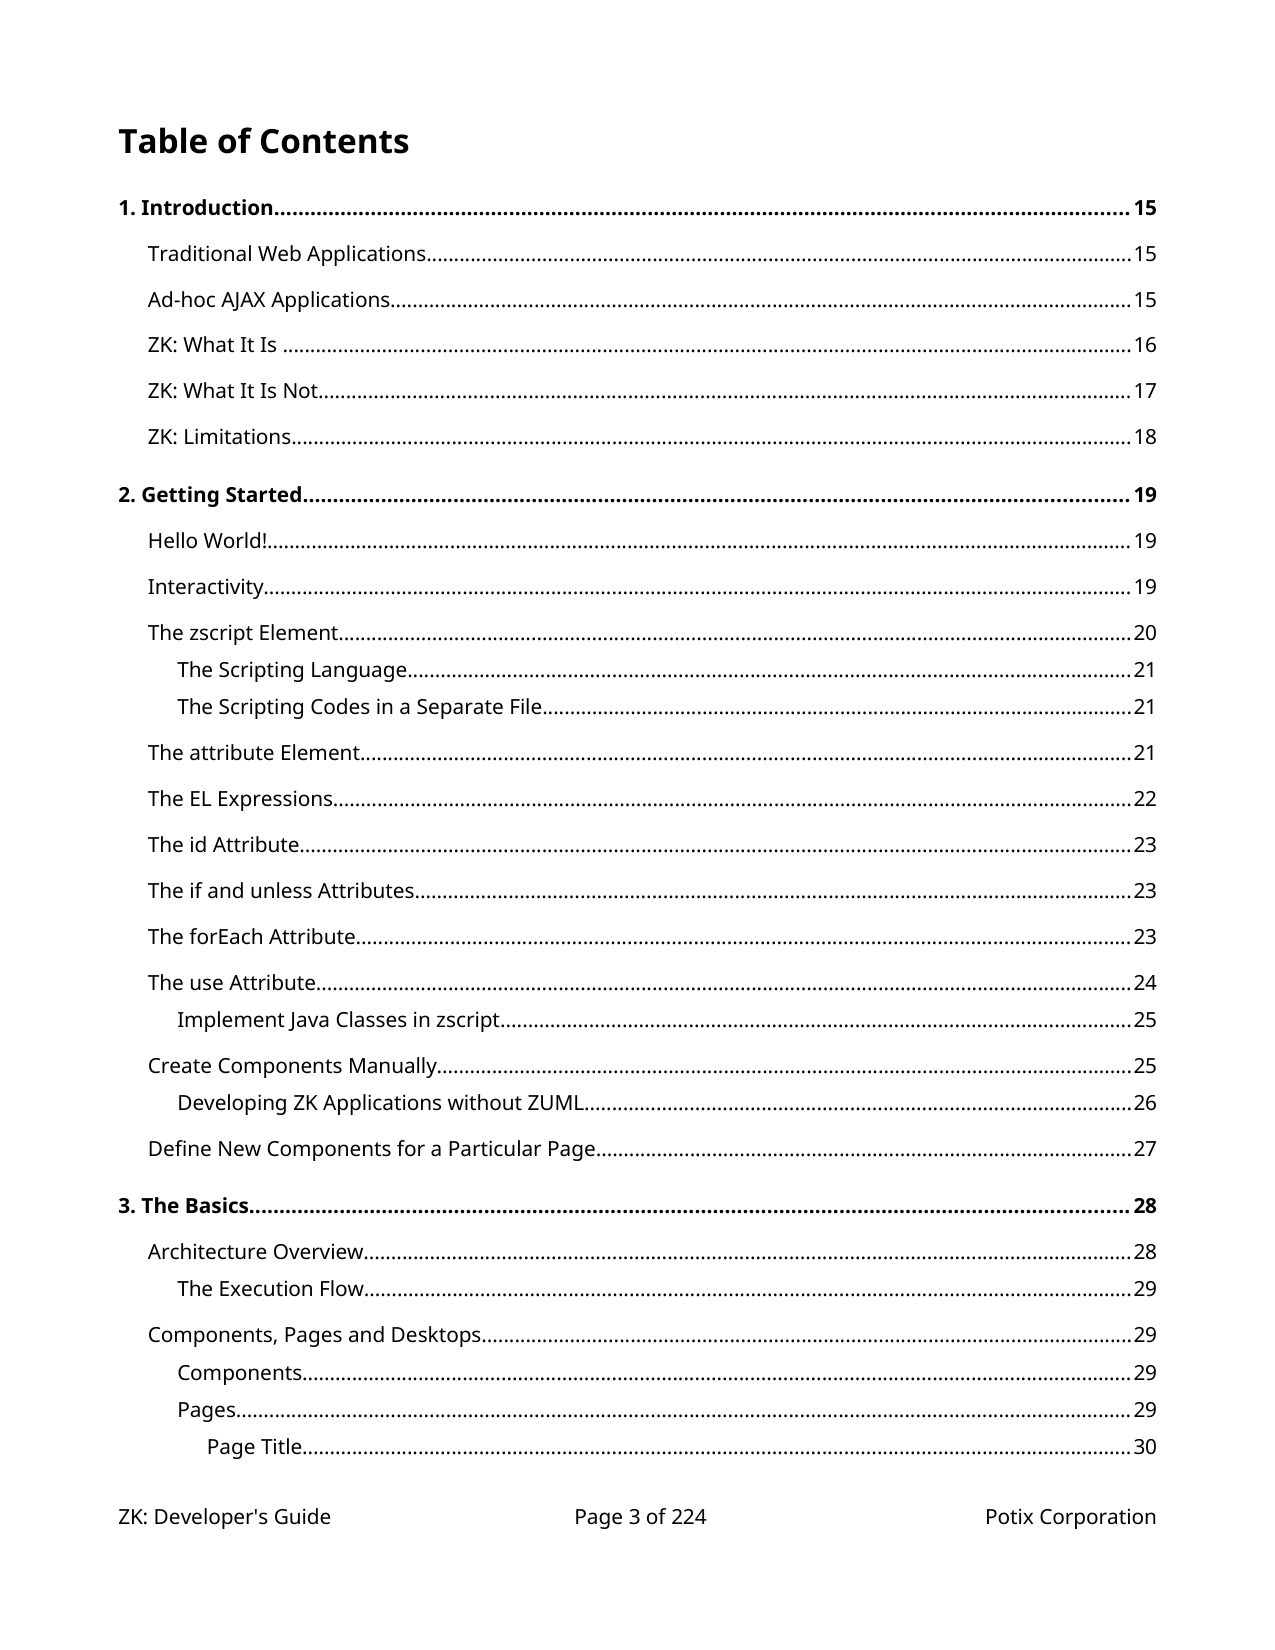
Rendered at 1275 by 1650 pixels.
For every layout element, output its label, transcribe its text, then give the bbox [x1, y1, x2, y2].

text The Execution Flow 29 [177, 1274, 1157, 1303]
text Ad-hoc AJAX Applications 15 [148, 285, 1157, 313]
text Hello World! 19 [148, 526, 1157, 554]
text Pages 29 [177, 1395, 1157, 1423]
text 2. Getting Started 19 [118, 480, 1157, 508]
text Architecture Overview 28 [148, 1237, 1157, 1266]
text ZK: What It Is 16 [148, 331, 1157, 359]
text The Scripting Language 21 [177, 655, 1157, 683]
text Interactivity 19 [148, 572, 1157, 600]
text Developing ZK Applications without ZUML 26 [177, 1088, 1157, 1116]
text The attribute Element 21 [148, 738, 1157, 766]
text Traditional Web Applications 15 [148, 239, 1157, 267]
text Implement Java Classes in zscript 25 [177, 1005, 1157, 1033]
text Page Title 30 [207, 1432, 1157, 1460]
text 1. Introduction 15 [118, 193, 1157, 221]
text The if and unless Attributes 23 [148, 876, 1157, 904]
text 3. The Basics 28 [118, 1192, 1157, 1220]
text The forEach Attribute 23 [148, 922, 1157, 950]
subtitle Table of Contents [118, 118, 1157, 163]
text The EL Expressions 22 [148, 784, 1157, 812]
text The id Attribute 23 [148, 830, 1157, 858]
text Components, Pages and Desktops 29 [148, 1321, 1157, 1349]
text ZK: Limitations 18 [148, 422, 1157, 451]
text The use Attribute 24 [148, 968, 1157, 996]
text The Scripting Codes in a Separate File 21 [177, 692, 1157, 720]
text Define New Components for a Particular Page 27 [148, 1134, 1157, 1162]
text ZK: What It Is Not 17 [148, 377, 1157, 405]
text The zscript Element 20 [148, 618, 1157, 646]
text Create Components Manually 25 [148, 1051, 1157, 1079]
text Components 29 [177, 1358, 1157, 1386]
